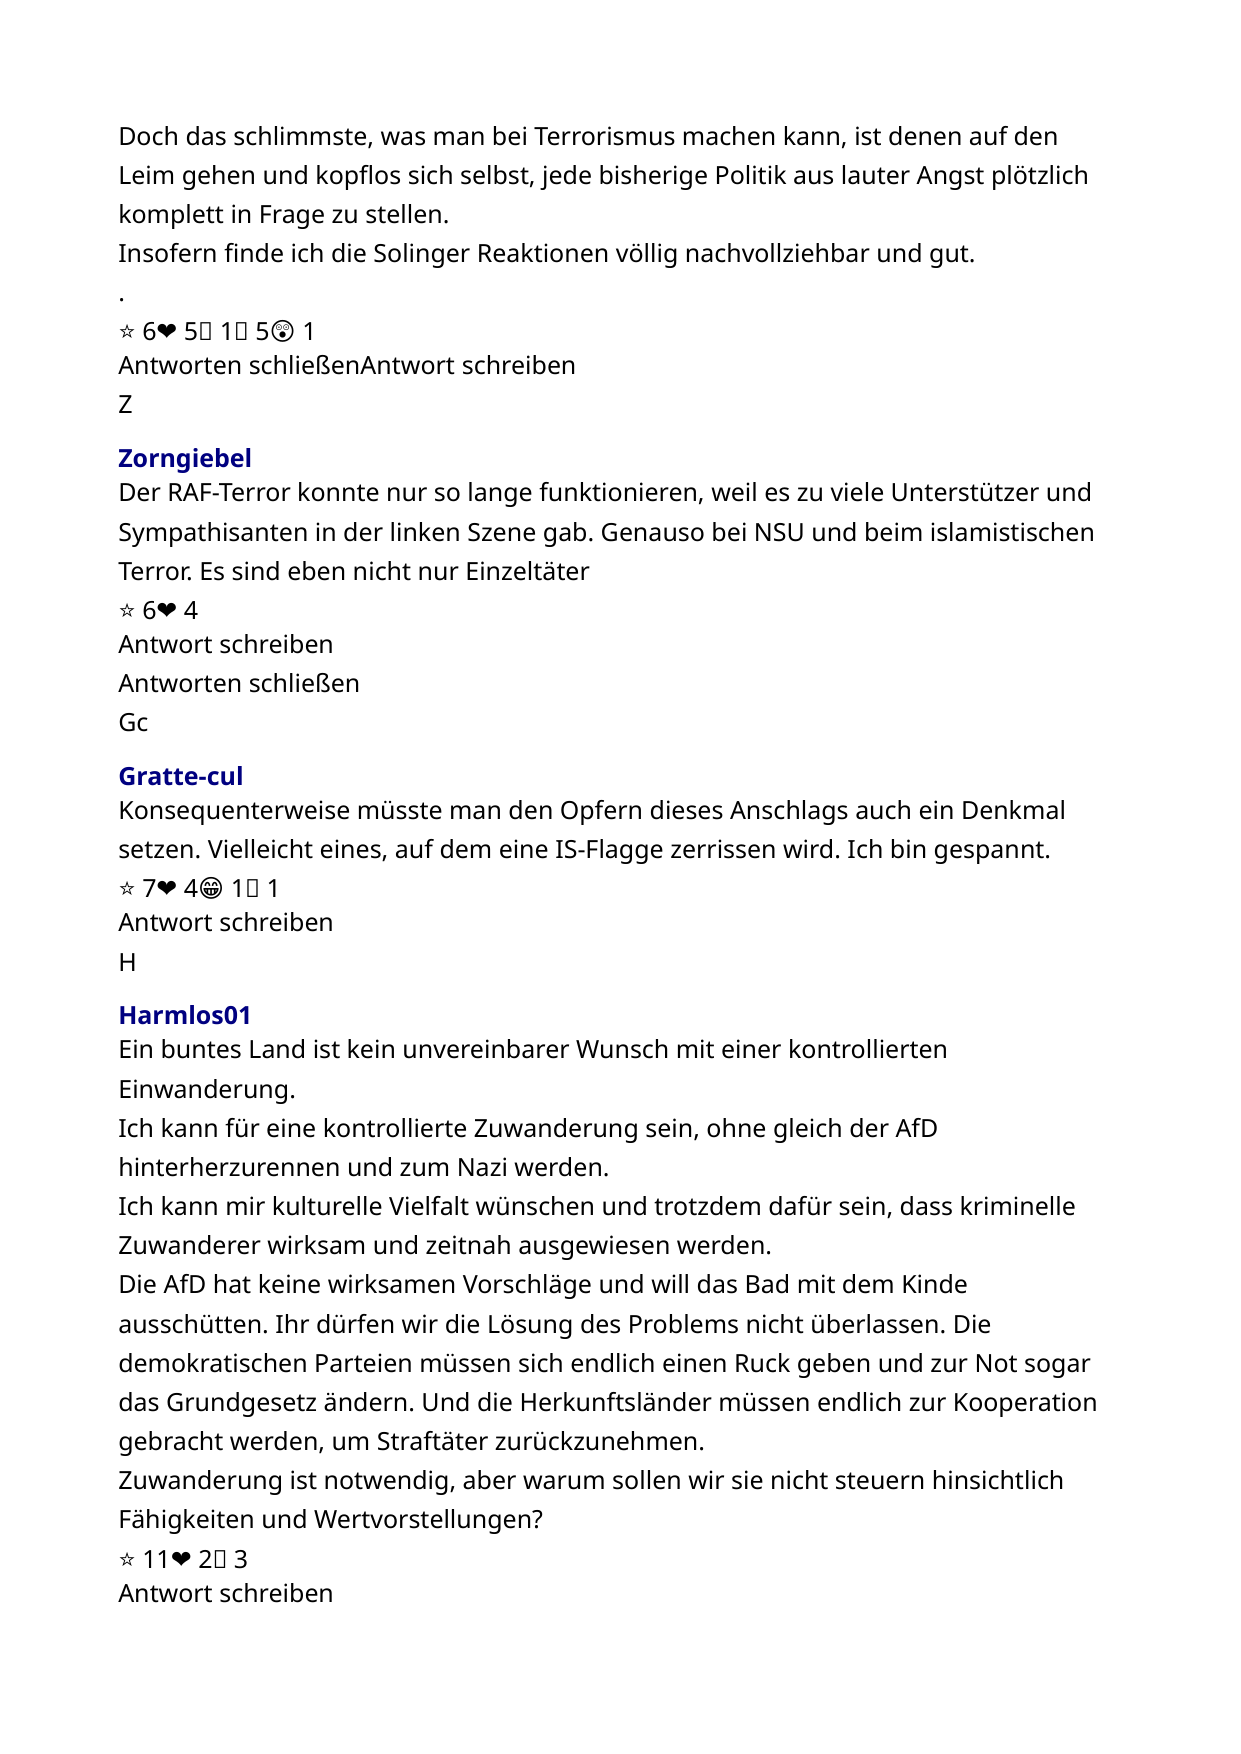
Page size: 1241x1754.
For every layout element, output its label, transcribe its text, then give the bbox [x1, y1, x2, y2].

text Antworten schließenAntwort schreiben [118, 348, 1122, 382]
subtitle Gratte-cul [118, 759, 1122, 793]
text Antworten schließen [118, 666, 1122, 700]
text . [118, 275, 1122, 309]
text Zuwanderung ist notwendig, aber warum sollen wir sie nicht steuern hinsichtlich Fähigkeiten und Wertvorstellungen? [118, 1463, 1122, 1536]
text Antwort schreiben [118, 905, 1122, 939]
text ⭐️ 7❤️ 4😁 1🙁 1 [118, 871, 1122, 905]
text Ich kann mir kulturelle Vielfalt wünschen und trotzdem dafür sein, dass kriminelle Zuwanderer wirksam und zeitnah ausgewiesen werden. [118, 1189, 1122, 1262]
text Antwort schreiben [118, 627, 1122, 661]
subtitle Harmlos01 [118, 998, 1122, 1032]
text Der RAF-Terror konnte nur so lange funktionieren, weil es zu viele Unterstützer und Sympathisanten in der linken Szene gab. Genauso bei NSU und beim islamistischen Terror. Es sind eben nicht nur Einzeltäter [118, 475, 1122, 587]
text Gc [118, 705, 1122, 739]
text ⭐️ 6❤️ 4 [118, 592, 1122, 627]
text Konsequenterweise müsste man den Opfern dieses Anschlags auch ein Denkmal setzen. Vielleicht eines, auf dem eine IS-Flagge zerrissen wird. Ich bin gespannt. [118, 793, 1122, 866]
text H [118, 944, 1122, 978]
subtitle Zorngiebel [118, 441, 1122, 475]
text Die AfD hat keine wirksamen Vorschläge und will das Bad mit dem Kinde ausschütten. Ihr dürfen wir die Lösung des Problems nicht überlassen. Die demokratischen Parteien müssen sich endlich einen Ruck geben und zur Not sogar das Grundgesetz ändern. Und die Herkunftsländer müssen endlich zur Kooperation gebracht werden, um Straftäter zurückzunehmen. [118, 1267, 1122, 1458]
text Ein buntes Land ist kein unvereinbarer Wunsch mit einer kontrollierten Einwanderung. [118, 1032, 1122, 1105]
text Z [118, 387, 1122, 421]
text Doch das schlimmste, was man bei Terrorismus machen kann, ist denen auf den Leim gehen und kopflos sich selbst, jede bisherige Politik aus lauter Angst plötzlich komplett in Frage zu stellen. [118, 118, 1122, 231]
text ⭐️ 11❤️ 2🤨 3 [118, 1541, 1122, 1575]
text ⭐️ 6❤️ 5🙁 1🤨 5😲 1 [118, 314, 1122, 348]
text Insofern finde ich die Solinger Reaktionen völlig nachvollziehbar und gut. [118, 236, 1122, 270]
text Antwort schreiben [118, 1575, 1122, 1609]
text Ich kann für eine kontrollierte Zuwanderung sein, ohne gleich der AfD hinterherzurennen und zum Nazi werden. [118, 1110, 1122, 1184]
